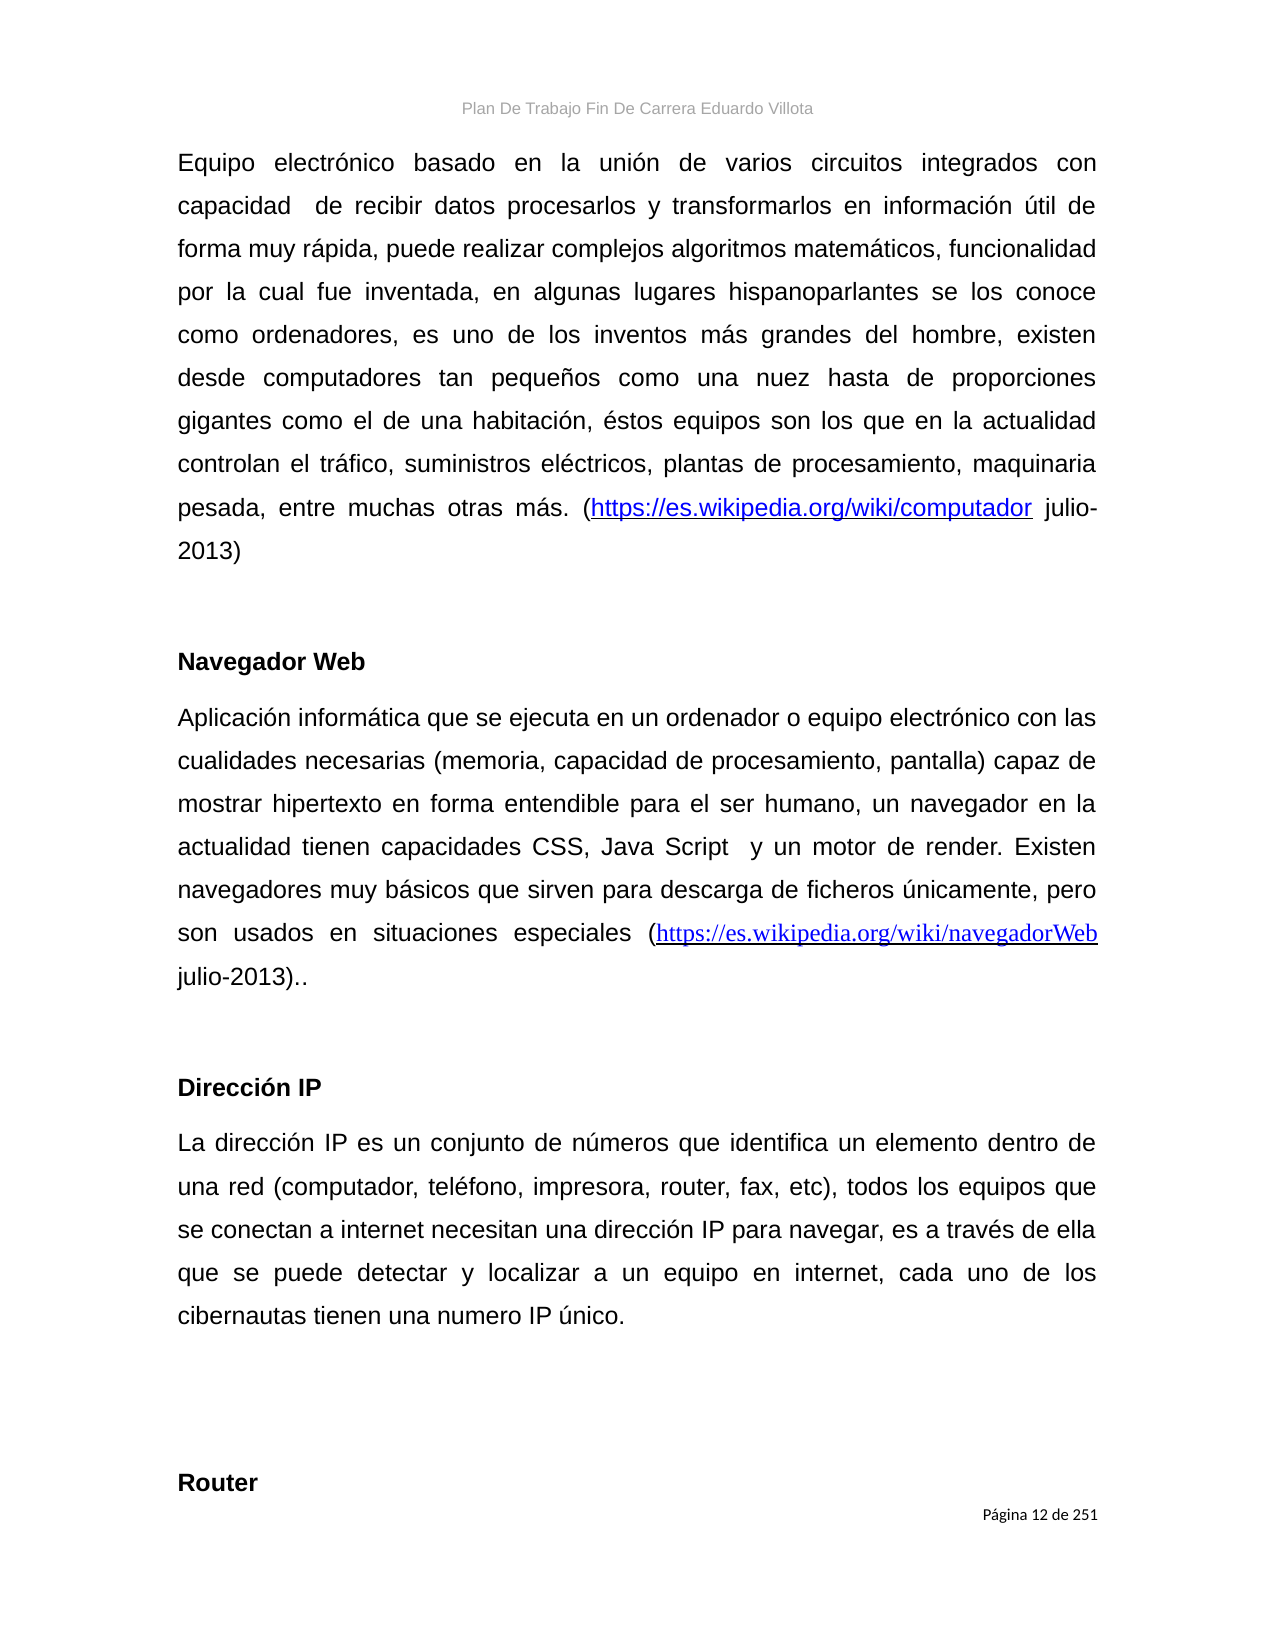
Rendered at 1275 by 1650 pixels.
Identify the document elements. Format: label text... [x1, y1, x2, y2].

text Navegador Web [177, 647, 1098, 676]
text La dirección IP es un conjunto de números que identifica un elemento dentro de una red (computador, teléfono, impresora, router, fax, etc), todos los equipos que se conectan a internet necesitan una dirección IP para navegar, es a través de ella que se puede detectar y localizar a un equipo en internet, cada uno de los cibernautas tienen una numero IP único. [177, 1128, 1098, 1329]
text Dirección IP [177, 1073, 1098, 1101]
text Equipo electrónico basado en la unión de varios circuitos integrados con capacidad de recibir datos procesarlos y transformarlos en información útil de forma muy rápida, puede realizar complejos algoritmos matemáticos, funcionalidad por la cual fue inventada, en algunas lugares hispanoparlantes se los conoce como ordenadores, es uno de los inventos más grandes del hombre, existen desde computadores tan pequeños como una nuez hasta de proporciones gigantes como el de una habitación, éstos equipos son los que en la actualidad controlan el tráfico, suministros eléctricos, plantas de procesamiento, maquinaria pesada, entre muchas otras más. (https://es.wikipedia.org/wiki/computador julio-2013) [177, 148, 1098, 564]
text Aplicación informática que se ejecuta en un ordenador o equipo electrónico con las cualidades necesarias (memoria, capacidad de procesamiento, pantalla) capaz de mostrar hipertexto en forma entendible para el ser humano, un navegador en la actualidad tienen capacidades CSS, Java Script y un motor de render. Existen navegadores muy básicos que sirven para descarga de ficheros únicamente, pero son usados en situaciones especiales (https://es.wikipedia.org/wiki/navegadorWeb julio-2013).. [177, 703, 1098, 990]
text Router [177, 1468, 1098, 1496]
